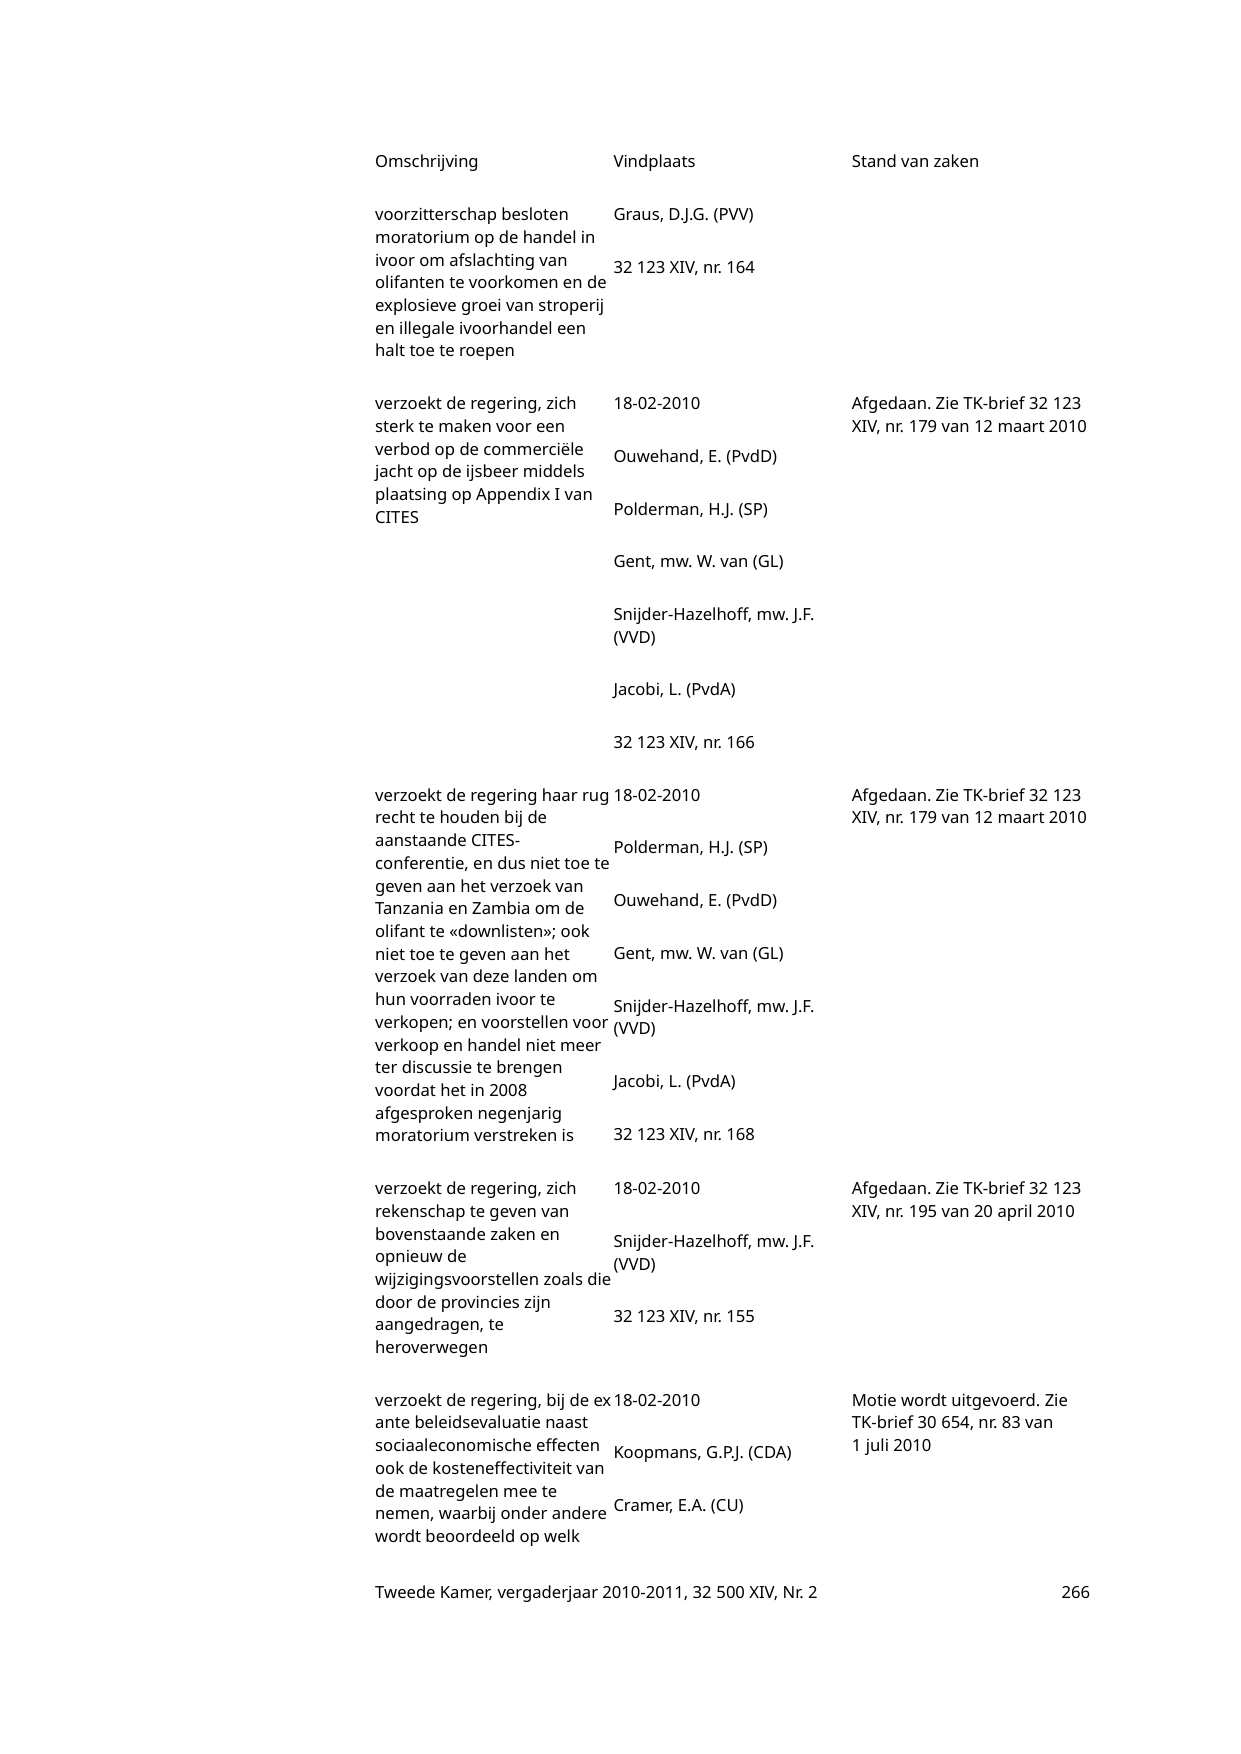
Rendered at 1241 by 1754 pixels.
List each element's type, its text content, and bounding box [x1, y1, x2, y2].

table_cell verzoekt de regering, zich rekenschap te geven van bovenstaande zaken en opnieuw de wijzigingsvoorstellen zoals die door de provincies zijn aangedragen, te heroverwegen [375, 1177, 613, 1388]
table_cell Motie wordt uitgevoerd. Zie TK-brief 30 654, nr. 83 van 1 juli 2010 [852, 1388, 1090, 1547]
table_cell 18-02-2010 Koopmans, G.P.J. (CDA) Cramer, E.A. (CU) [613, 1388, 852, 1547]
table_cell Afgedaan. Zie TK-brief 32 123 XIV, nr. 179 van 12 maart 2010 [852, 392, 1090, 783]
table_header Vindplaats [613, 150, 852, 203]
table_header Omschrijving [375, 150, 613, 203]
table_cell verzoekt de regering, bij de ex ante beleidsevaluatie naast sociaaleconomische effecten ook de kosteneffectiviteit van de maatregelen mee te nemen, waarbij onder andere wordt beoordeeld op welk [375, 1388, 613, 1547]
table_header Stand van zaken [852, 150, 1090, 203]
table_cell 18-02-2010 Ouwehand, E. (PvdD) Polderman, H.J. (SP) Gent, mw. W. van (GL) Snijder-Hazelhoff, mw. J.F. (VVD) Jacobi, L. (PvdA) 32 123 XIV, nr. 166 [613, 392, 852, 783]
table_cell Afgedaan. Zie TK-brief 32 123 XIV, nr. 195 van 20 april 2010 [852, 1177, 1090, 1388]
table_cell verzoekt de regering, zich sterk te maken voor een verbod op de commerciële jacht op de ijsbeer middels plaatsing op Appendix I van CITES [375, 392, 613, 783]
table_cell 18-02-2010 Polderman, H.J. (SP) Ouwehand, E. (PvdD) Gent, mw. W. van (GL) Snijder-Hazelhoff, mw. J.F. (VVD) Jacobi, L. (PvdA) 32 123 XIV, nr. 168 [613, 783, 852, 1177]
table_cell Afgedaan. Zie TK-brief 32 123 XIV, nr. 179 van 12 maart 2010 [852, 783, 1090, 1177]
table_cell Graus, D.J.G. (PVV) 32 123 XIV, nr. 164 [613, 203, 852, 392]
table_cell [852, 203, 1090, 392]
table_cell verzoekt de regering haar rug recht te houden bij de aanstaande CITES-conferentie, en dus niet toe te geven aan het verzoek van Tanzania en Zambia om de olifant te «downlisten»; ook niet toe te geven aan het verzoek van deze landen om hun voorraden ivoor te verkopen; en voorstellen voor verkoop en handel niet meer ter discussie te brengen voordat het in 2008 afgesproken negenjarig moratorium verstreken is [375, 783, 613, 1177]
table_cell 18-02-2010 Snijder-Hazelhoff, mw. J.F. (VVD) 32 123 XIV, nr. 155 [613, 1177, 852, 1388]
table_cell voorzitterschap besloten moratorium op de handel in ivoor om afslachting van olifanten te voorkomen en de explosieve groei van stroperij en illegale ivoorhandel een halt toe te roepen [375, 203, 613, 392]
